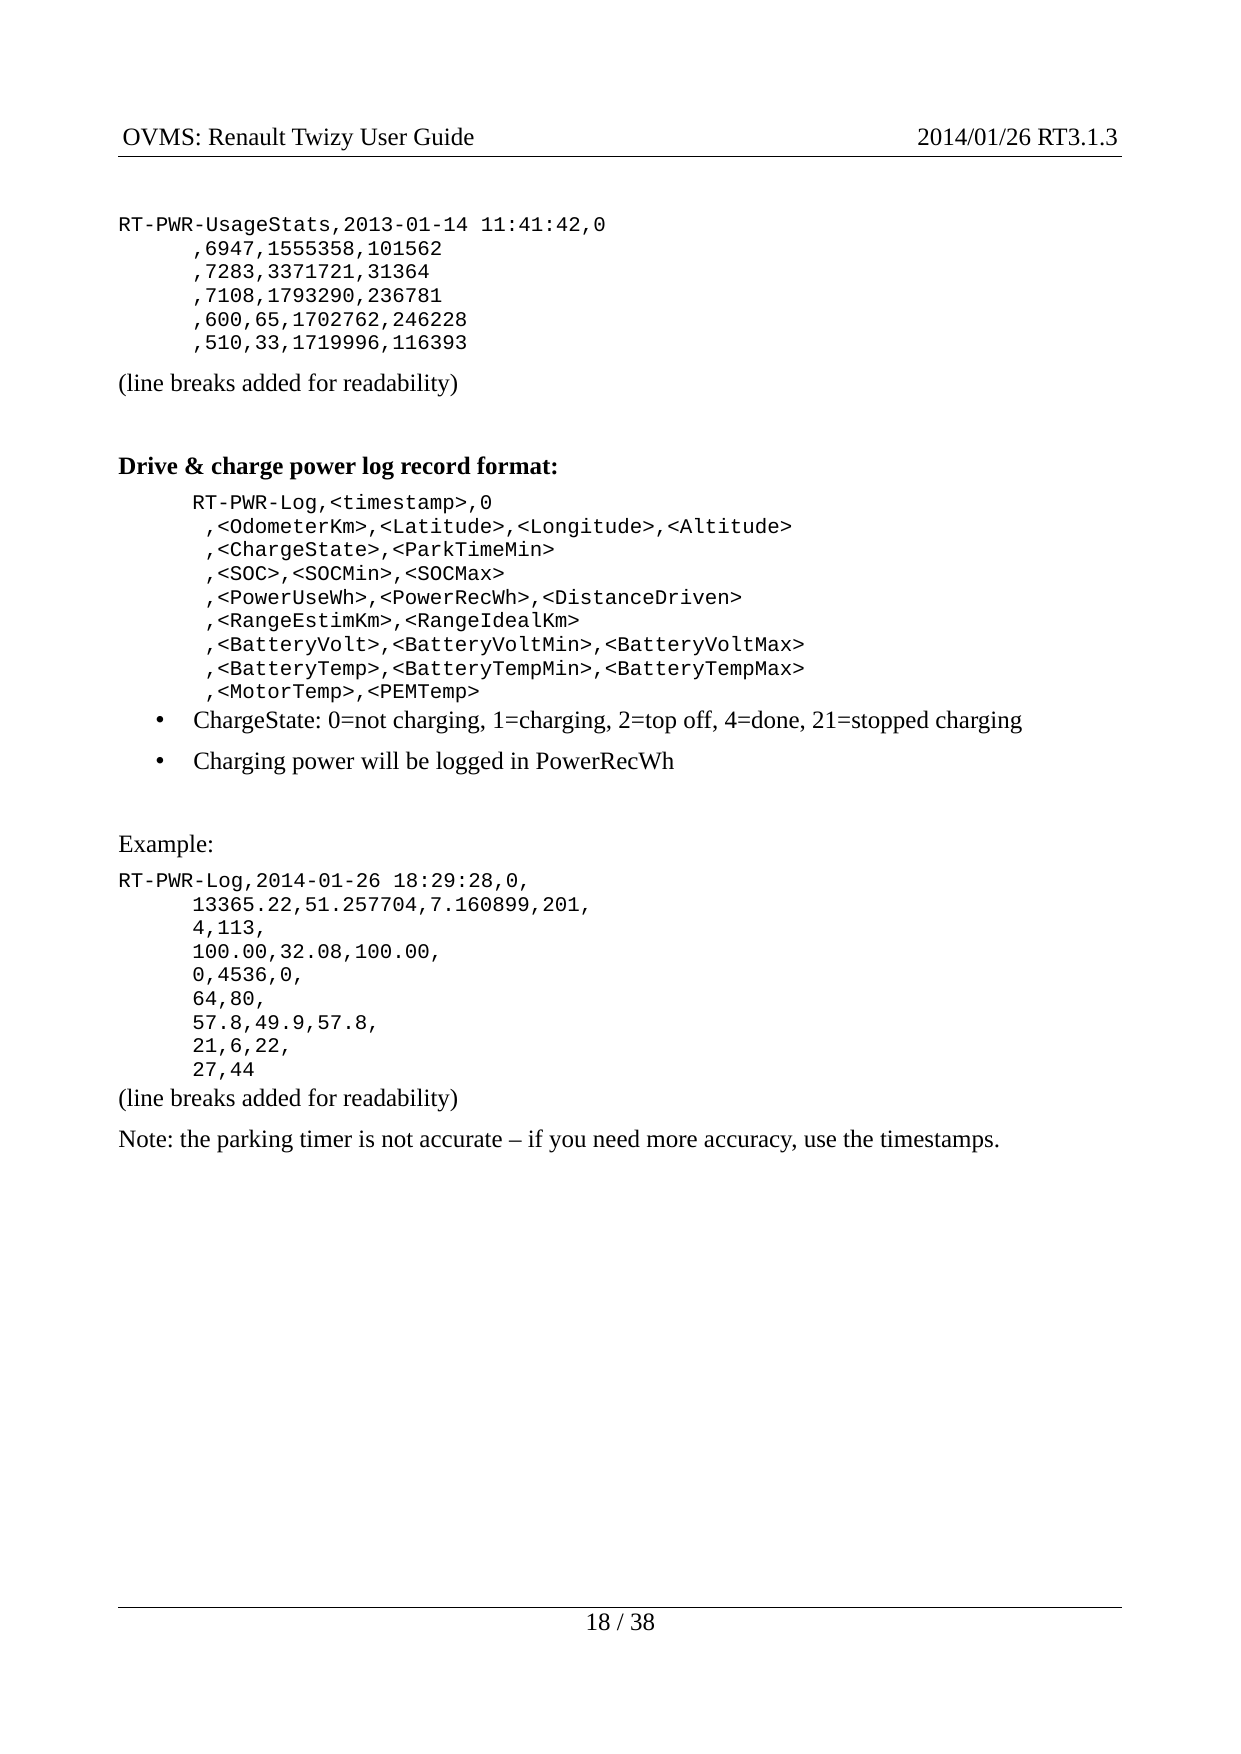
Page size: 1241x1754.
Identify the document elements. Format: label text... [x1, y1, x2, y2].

text Drive & charge power log record format: [118, 451, 1122, 479]
text RT-PWR-UsageStats,2013-01-14 11:41:42,0 ,6947,1555358,101562 ,7283,3371721,31364 ,7108,1793290,236781 ,600,65,1702762,246228 ,510,33,1719996,116393 [118, 214, 1122, 356]
text (line breaks added for readability) [118, 368, 1122, 397]
text RT-PWR-Log,2014-01-26 18:29:28,0, 13365.22,51.257704,7.160899,201, 4,113, 100.00,32.08,100.00, 0,4536,0, 64,80, 57.8,49.9,57.8, 21,6,22, 27,44 (line breaks added for readability) [118, 870, 1122, 1111]
text ,<SOC>,<SOCMin>,<SOCMax> [192, 563, 1122, 587]
text ,<RangeEstimKm>,<RangeIdealKm> [192, 610, 1122, 634]
text ,<PowerUseWh>,<PowerRecWh>,<DistanceDriven> [192, 587, 1122, 610]
list Charging power will be logged in PowerRecWh [156, 746, 1122, 775]
text ,<MotorTemp>,<PEMTemp> [192, 681, 1122, 705]
text ,<BatteryTemp>,<BatteryTempMin>,<BatteryTempMax> [192, 658, 1122, 681]
text ,<ChargeState>,<ParkTimeMin> [192, 539, 1122, 563]
text Example: [118, 829, 1122, 857]
text ,<OdometerKm>,<Latitude>,<Longitude>,<Altitude> [192, 516, 1122, 539]
text RT-PWR-Log,<timestamp>,0 [192, 492, 1122, 516]
text Note: the parking timer is not accurate – if you need more accuracy, use the timestamps. [118, 1124, 1122, 1153]
text ,<BatteryVolt>,<BatteryVoltMin>,<BatteryVoltMax> [192, 634, 1122, 658]
list ChargeState: 0=not charging, 1=charging, 2=top off, 4=done, 21=stopped charging [156, 705, 1122, 734]
